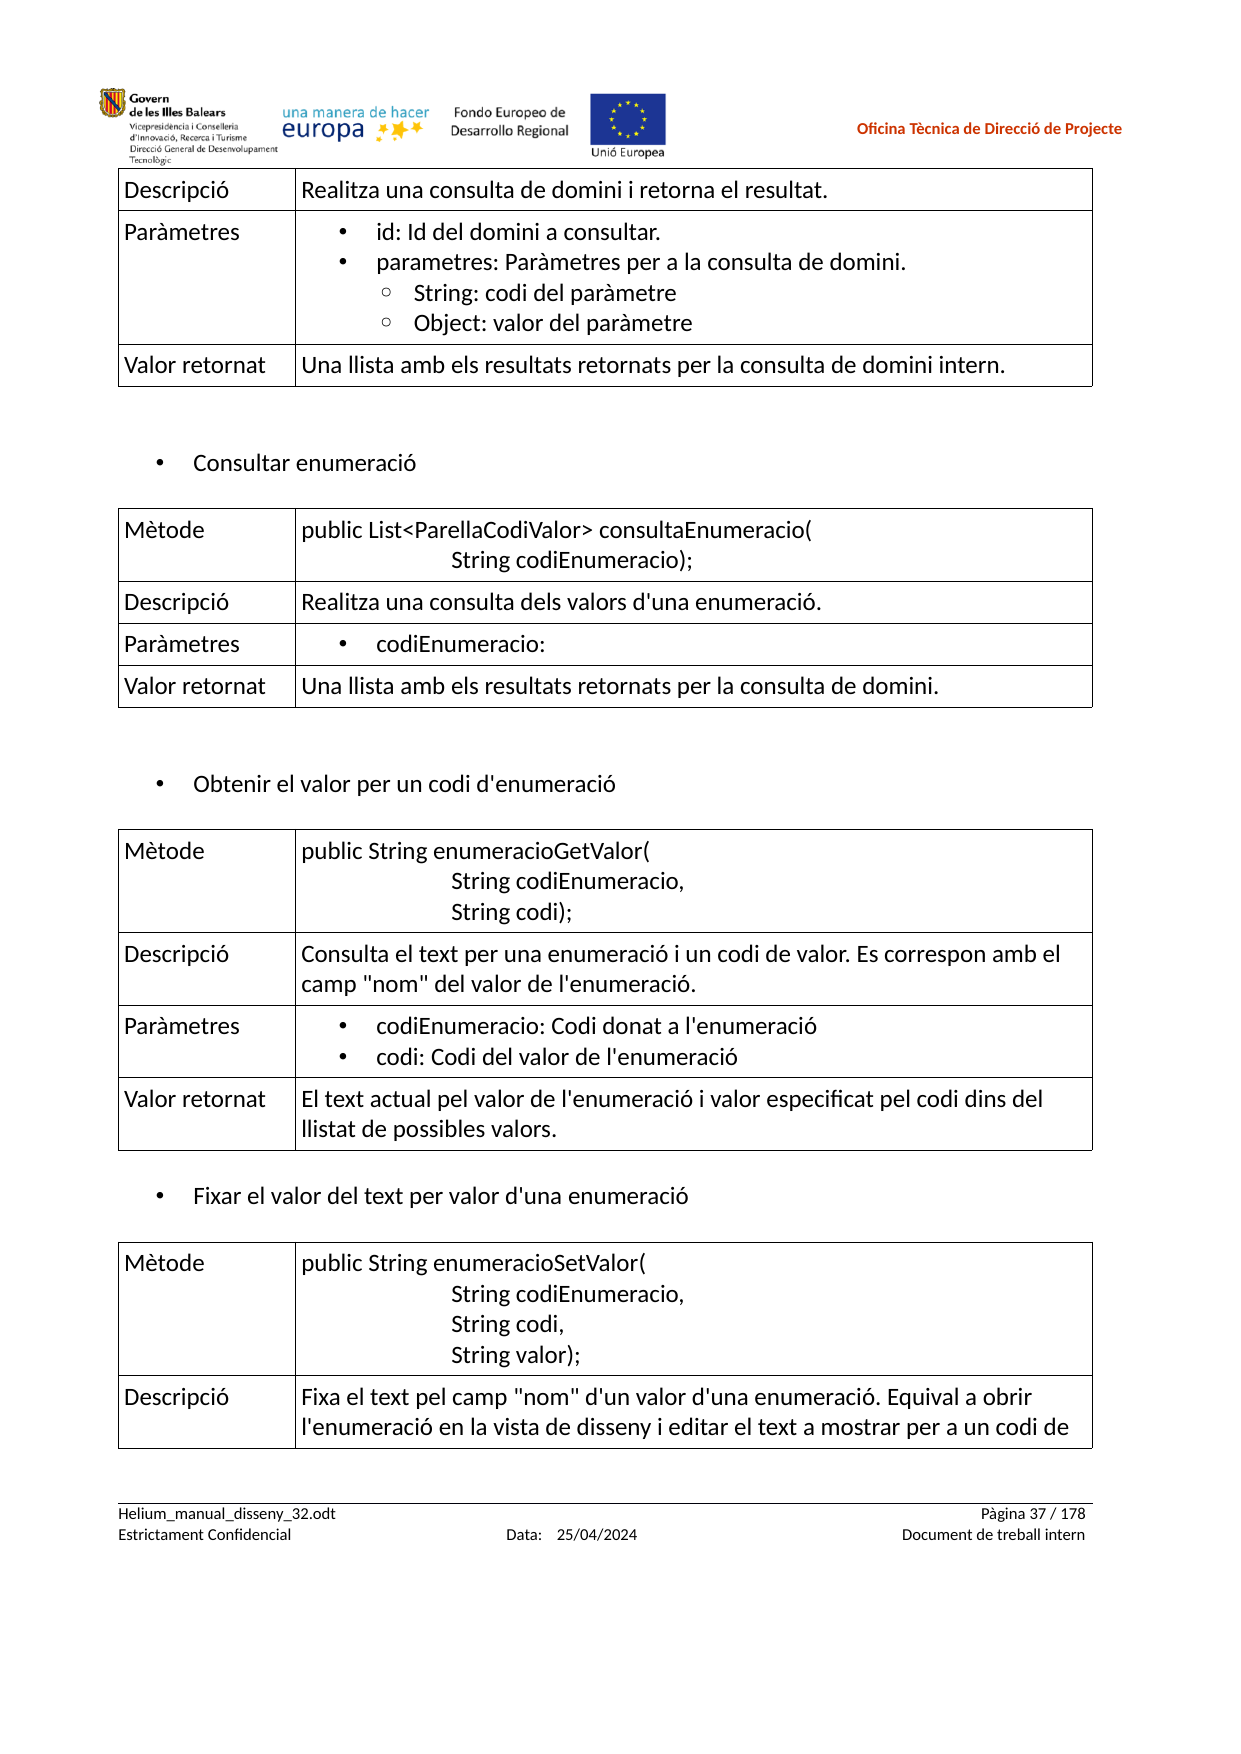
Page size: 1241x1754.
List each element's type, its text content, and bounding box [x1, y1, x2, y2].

table_cell El text actual pel valor de l'enumeració i valor especificat pel codi dins del llistat de possibles valors. [296, 1078, 1092, 1150]
table_cell Una llista amb els resultats retornats per la consulta de domini. [296, 666, 1092, 707]
table_cell Descripció [119, 1376, 295, 1448]
table_cell Descripció [119, 169, 295, 210]
table_header public List<ParellaCodiValor> consultaEnumeracio( String codiEnumeracio); [296, 509, 1092, 581]
table_header Mètode [119, 509, 295, 581]
table_header Mètode [119, 830, 295, 932]
table_cell codiEnumeracio: [296, 624, 1092, 665]
picture [99, 87, 668, 166]
table_cell Descripció [119, 933, 295, 1005]
table_cell Valor retornat [119, 666, 295, 707]
table_header Mètode [119, 1243, 295, 1375]
table_cell Una llista amb els resultats retornats per la consulta de domini intern. [296, 345, 1092, 386]
table_cell Realitza una consulta dels valors d'una enumeració. [296, 582, 1092, 623]
table_cell Valor retornat [119, 345, 295, 386]
table_cell Paràmetres [119, 1006, 295, 1077]
list Fixar el valor del text per valor d'una enumeració [156, 1181, 1122, 1211]
table_cell codiEnumeracio: Codi donat a l'enumeració codi: Codi del valor de l'enumeració [296, 1006, 1092, 1077]
table_cell id: Id del domini a consultar. parametres: Paràmetres per a la consulta de domini. String: codi del paràmetre Object: valor del paràmetre [296, 211, 1092, 344]
table_header public String enumeracioSetValor( String codiEnumeracio, String codi, String valor); [296, 1243, 1092, 1375]
table_cell Descripció [119, 582, 295, 623]
table_cell Realitza una consulta de domini i retorna el resultat. [296, 169, 1092, 210]
table_cell Paràmetres [119, 211, 295, 344]
table_cell Paràmetres [119, 624, 295, 665]
table_cell Fixa el text pel camp "nom" d'un valor d'una enumeració. Equival a obrir l'enumeració en la vista de disseny i editar el text a mostrar per a un codi de [296, 1376, 1092, 1448]
table_cell Valor retornat [119, 1078, 295, 1150]
list Consultar enumeració [156, 447, 1122, 477]
list Obtenir el valor per un codi d'enumeració [156, 768, 1122, 798]
table_header public String enumeracioGetValor( String codiEnumeracio, String codi); [296, 830, 1092, 932]
table_cell Consulta el text per una enumeració i un codi de valor. Es correspon amb el camp "nom" del valor de l'enumeració. [296, 933, 1092, 1005]
